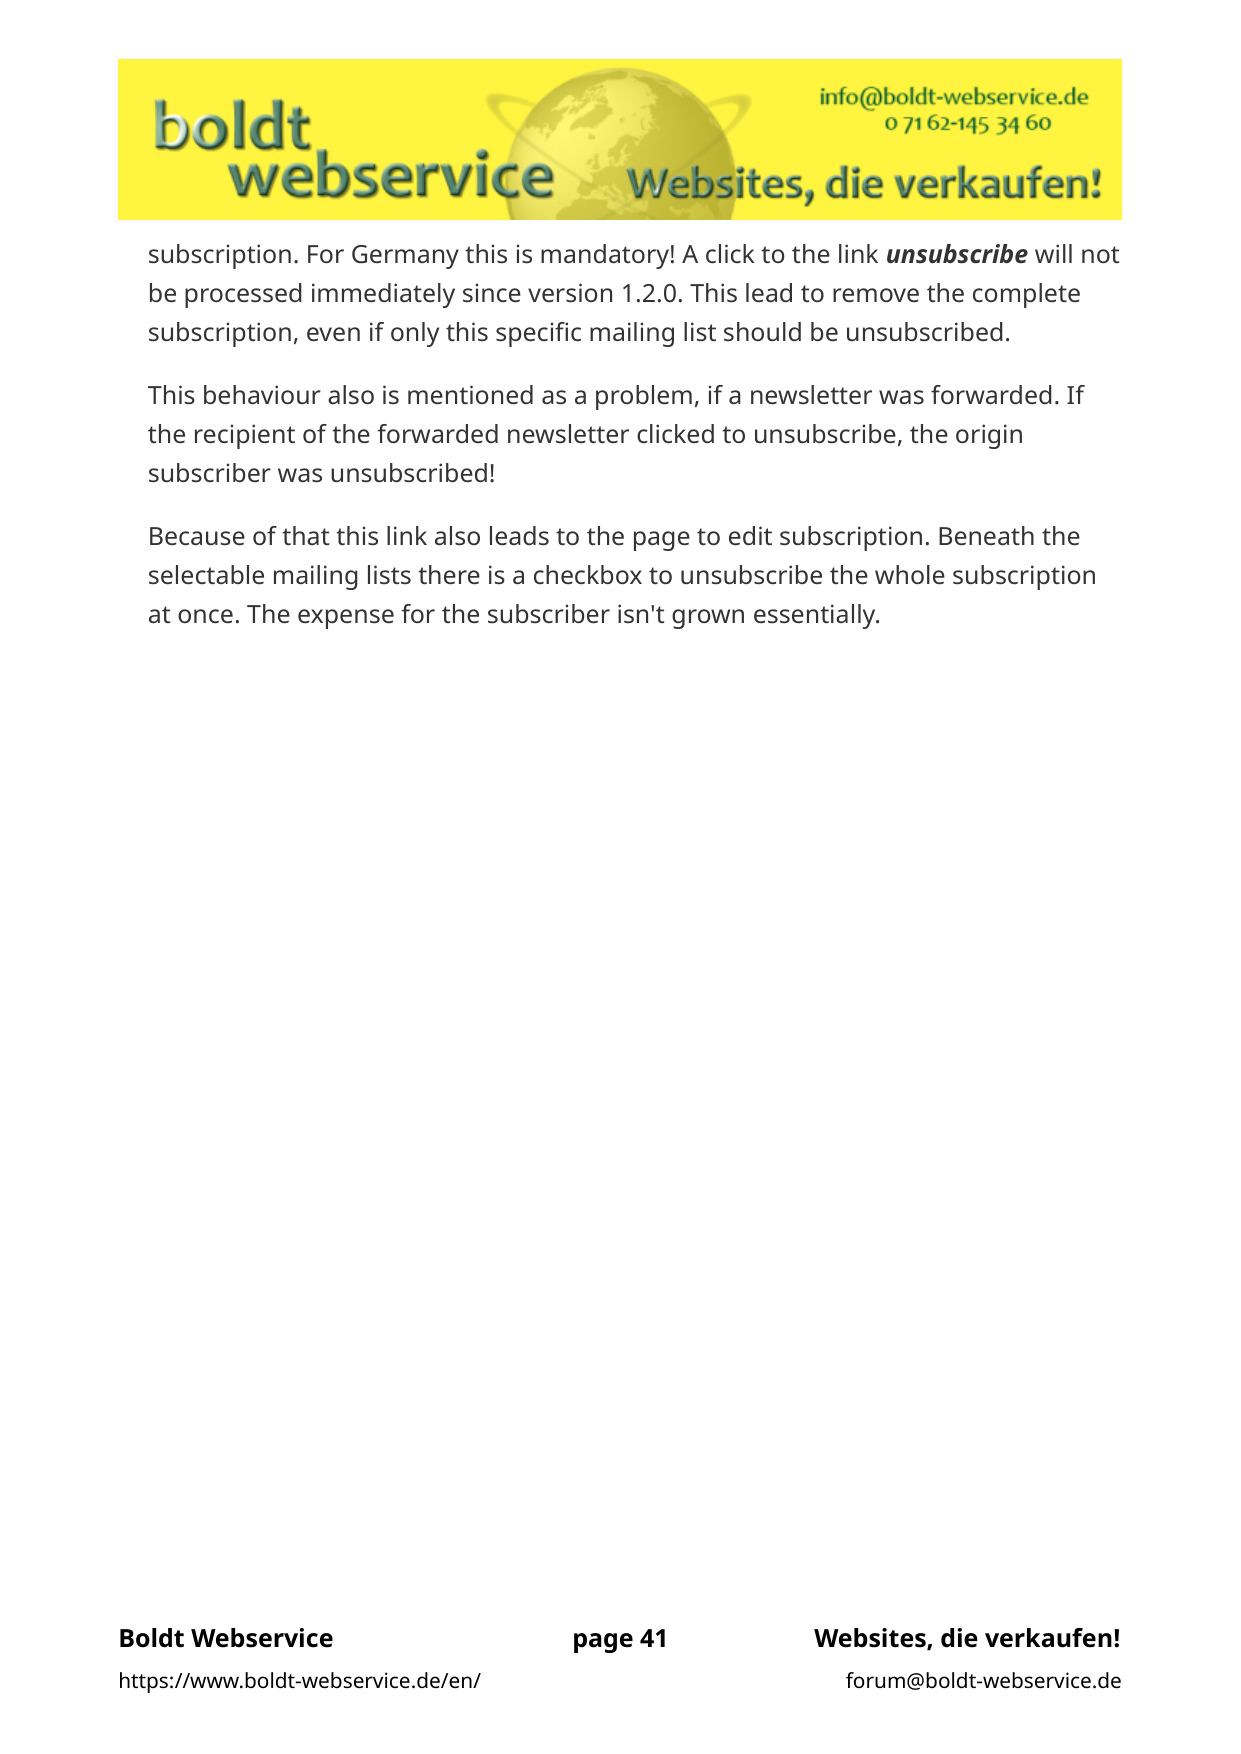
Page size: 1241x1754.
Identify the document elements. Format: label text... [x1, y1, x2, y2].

picture [118, 59, 1123, 220]
text This behaviour also is mentioned as a problem, if a newsletter was forwarded. If the recipient of the forwarded newsletter clicked to unsubscribe, the origin subscriber was unsubscribed! [148, 377, 1122, 490]
text subscription. For Germany this is mandatory! A click to the link unsubscribe will not be processed immediately since version 1.2.0. This lead to remove the complete subscription, even if only this specific mailing list should be unsubscribed. [148, 236, 1122, 349]
text Because of that this link also leads to the page to edit subscription. Beneath the selectable mailing lists there is a checkbox to unsubscribe the whole subscription at once. The expense for the subscriber isn't grown essentially. [148, 518, 1122, 631]
